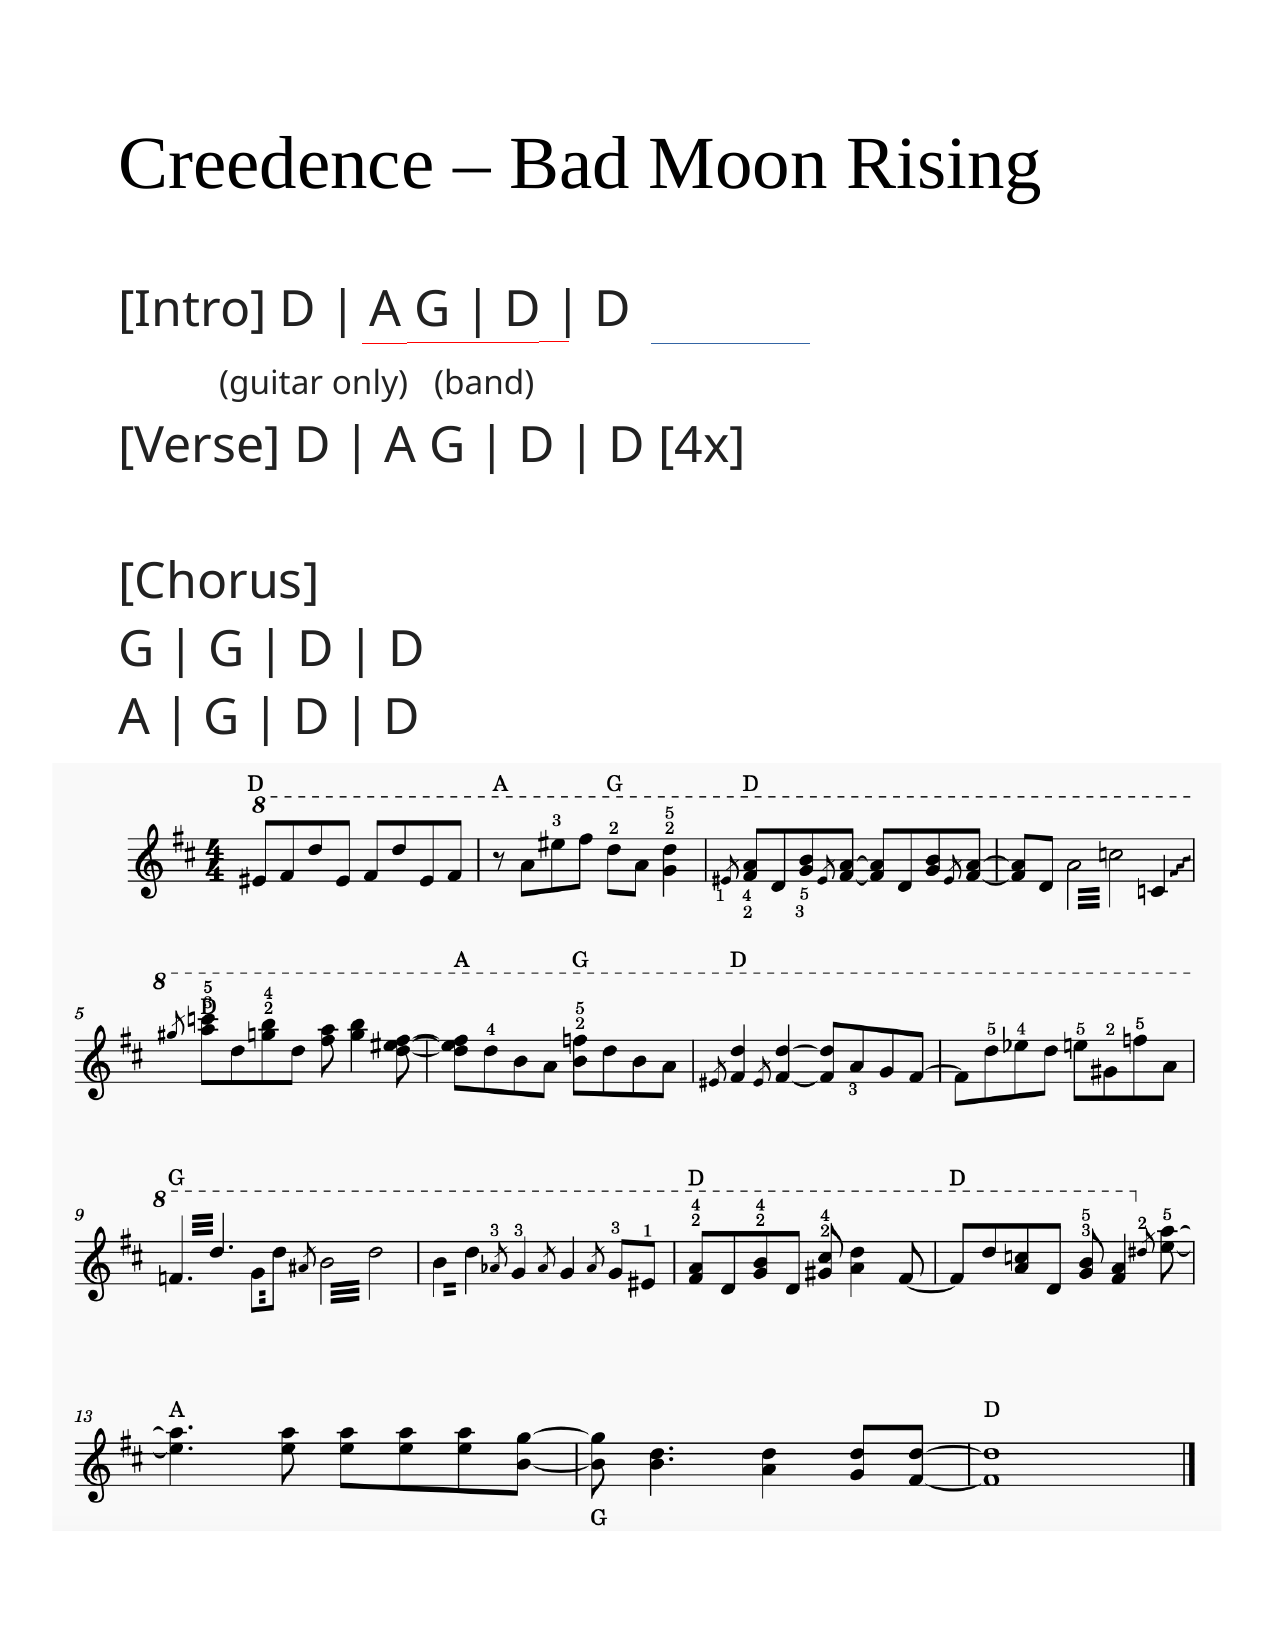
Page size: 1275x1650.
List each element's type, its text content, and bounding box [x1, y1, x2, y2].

text Creedence – Bad Moon Rising [118, 118, 1157, 204]
text [Intro] D | A G | D | D [118, 272, 1157, 341]
text [Chorus] [118, 545, 1157, 613]
picture [52, 763, 1222, 1531]
text G | G | D | D [118, 613, 1157, 681]
text [Verse] D | A G | D | D [4x] [118, 409, 1157, 477]
text (guitar only) (band) [118, 341, 1157, 409]
text A | G | D | D [118, 681, 1157, 749]
